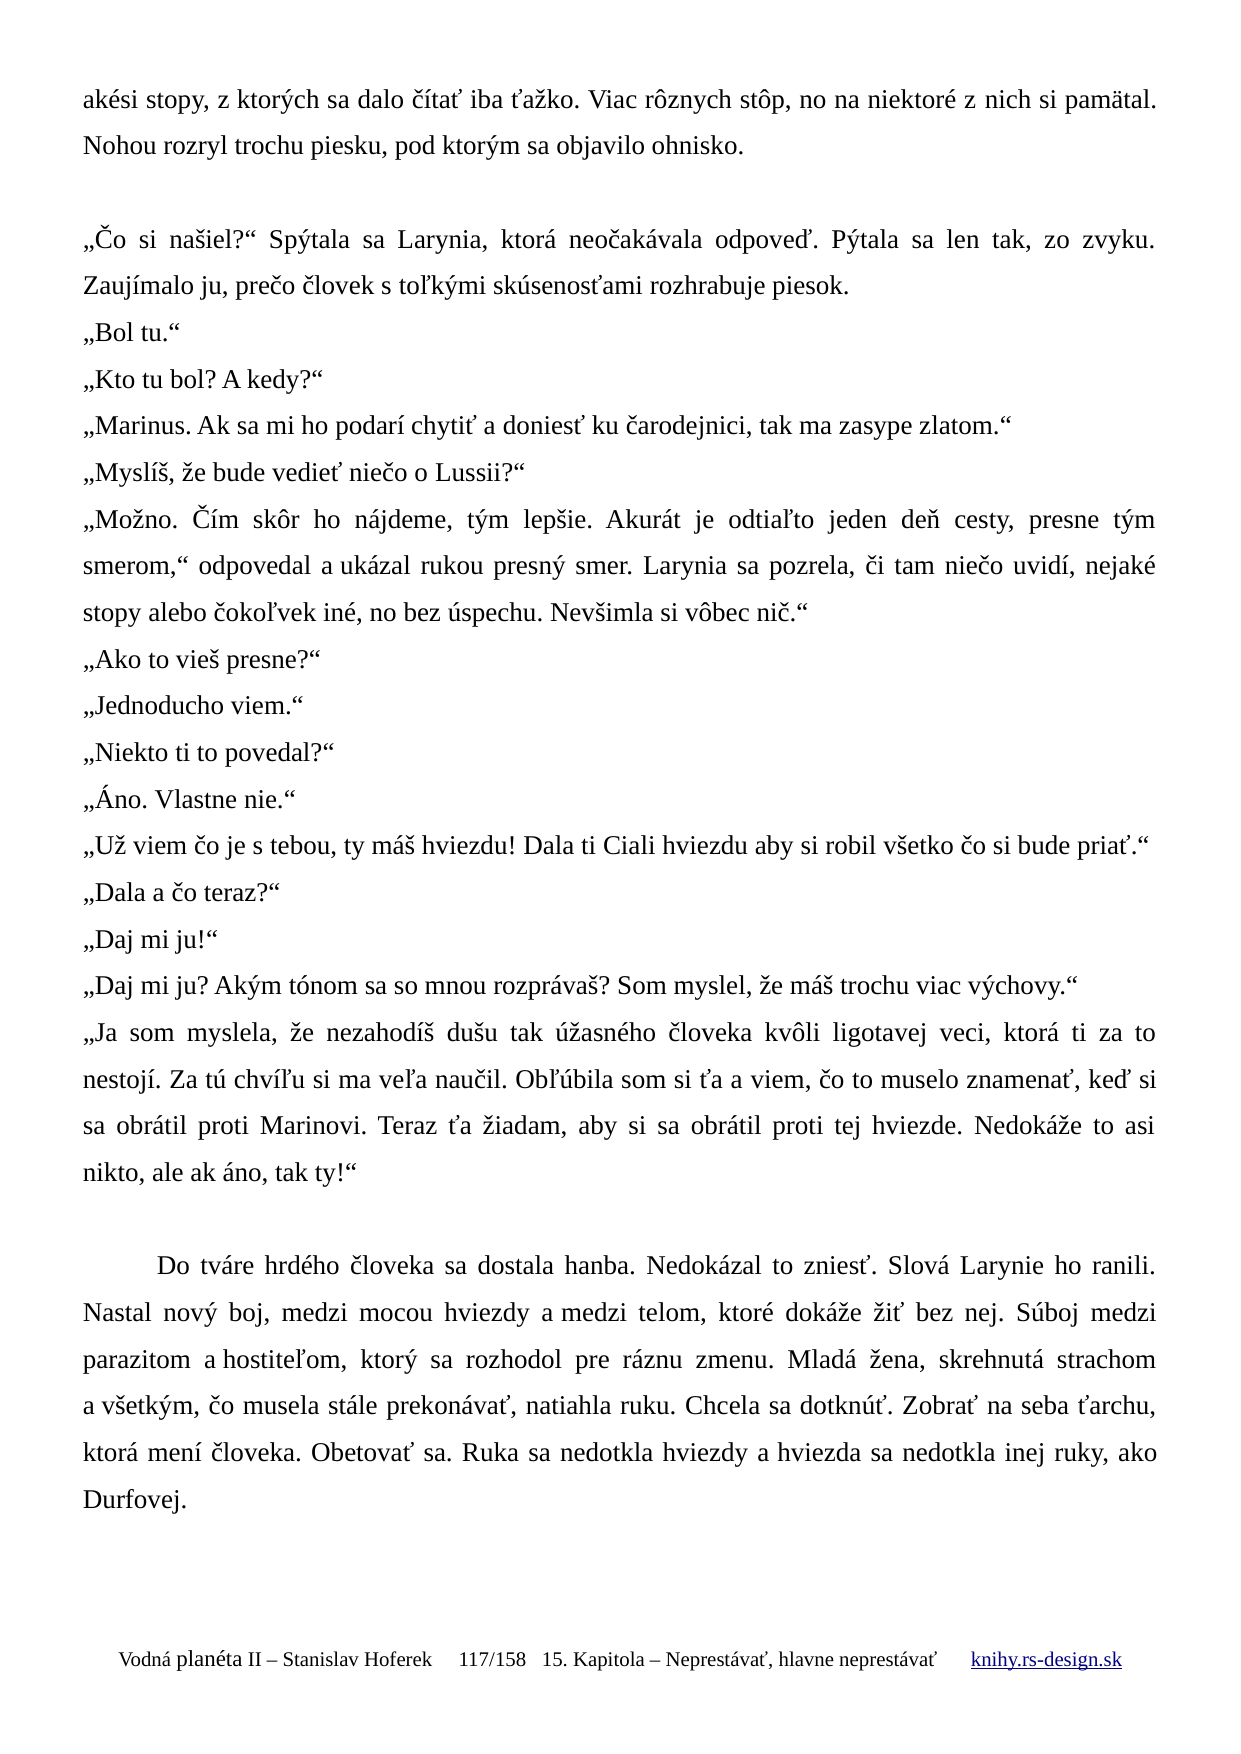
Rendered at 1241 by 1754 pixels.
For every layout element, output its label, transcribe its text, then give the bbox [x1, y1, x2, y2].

text „Ako to vieš presne?“ [83, 643, 1157, 674]
text Do tváre hrdého človeka sa dostala hanba. Nedokázal to zniesť. Slová Larynie ho ranili. Nastal nový boj, medzi mocou hviezdy a medzi telom, ktoré dokáže žiť bez nej. Súboj medzi parazitom a hostiteľom, ktorý sa rozhodol pre ráznu zmenu. Mladá žena, skrehnutá strachom a všetkým, čo musela stále prekonávať, natiahla ruku. Chcela sa dotknúť. Zobrať na seba ťarchu, ktorá mení človeka. Obetovať sa. Ruka sa nedotkla hviezdy a hviezda sa nedotkla inej ruky, ako Durfovej. [83, 1249, 1157, 1514]
text „Daj mi ju!“ [83, 923, 1157, 954]
text „Dala a čo teraz?“ [83, 876, 1157, 907]
text „Niekto ti to povedal?“ [83, 736, 1157, 767]
text „Bol tu.“ [83, 316, 1157, 347]
text „Možno. Čím skôr ho nájdeme, tým lepšie. Akurát je odtiaľto jeden deň cesty, presne tým smerom,“ odpovedal a ukázal rukou presný smer. Larynia sa pozrela, či tam niečo uvidí, nejaké stopy alebo čokoľvek iné, no bez úspechu. Nevšimla si vôbec nič.“ [83, 503, 1157, 627]
text „Áno. Vlastne nie.“ [83, 783, 1157, 814]
text „Čo si našiel?“ Spýtala sa Larynia, ktorá neočakávala odpoveď. Pýtala sa len tak, zo zvyku. Zaujímalo ju, prečo človek s toľkými skúsenosťami rozhrabuje piesok. [83, 223, 1157, 301]
text „Daj mi ju? Akým tónom sa so mnou rozprávaš? Som myslel, že máš trochu viac výchovy.“ [83, 969, 1157, 1001]
text „Myslíš, že bude vedieť niečo o Lussii?“ [83, 456, 1157, 487]
text „Ja som myslela, že nezahodíš dušu tak úžasného človeka kvôli ligotavej veci, ktorá ti za to nestojí. Za tú chvíľu si ma veľa naučil. Obľúbila som si ťa a viem, čo to muselo znamenať, keď si sa obrátil proti Marinovi. Teraz ťa žiadam, aby si sa obrátil proti tej hviezde. Nedokáže to asi nikto, ale ak áno, tak ty!“ [83, 1016, 1157, 1187]
text „Už viem čo je s tebou, ty máš hviezdu! Dala ti Ciali hviezdu aby si robil všetko čo si bude priať.“ [83, 829, 1157, 861]
text „Kto tu bol? A kedy?“ [83, 363, 1157, 394]
text „Marinus. Ak sa mi ho podarí chytiť a doniesť ku čarodejnici, tak ma zasype zlatom.“ [83, 409, 1157, 441]
text akési stopy, z ktorých sa dalo čítať iba ťažko. Viac rôznych stôp, no na niektoré z nich si pamätal. Nohou rozryl trochu piesku, pod ktorým sa objavilo ohnisko. [83, 83, 1157, 161]
text „Jednoducho viem.“ [83, 689, 1157, 721]
